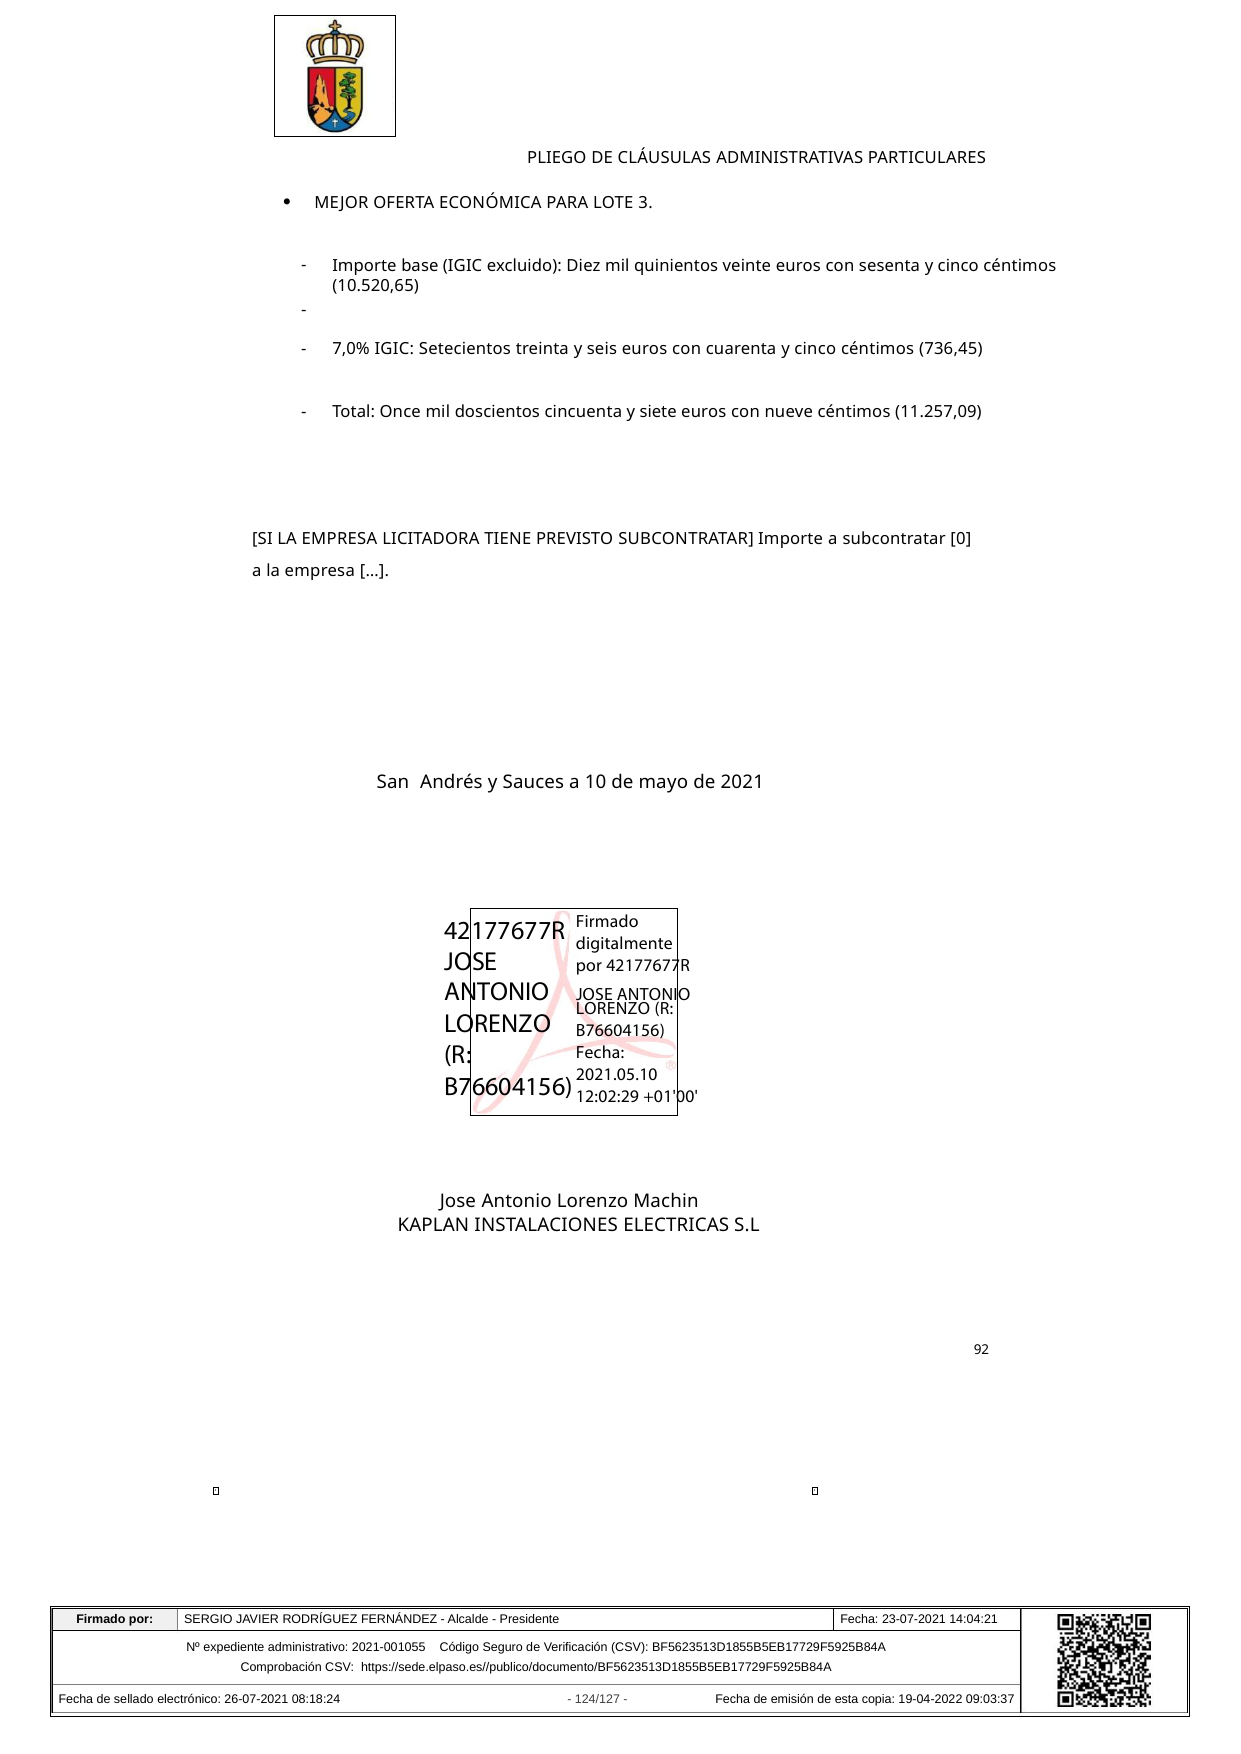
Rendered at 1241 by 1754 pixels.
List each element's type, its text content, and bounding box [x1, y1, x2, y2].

text ANTONIO JOSE ANTONIO [444, 975, 715, 1007]
picture [471, 909, 677, 1115]
text (10.520,65) [332, 275, 1105, 296]
text 4 [444, 914, 458, 945]
text - [301, 254, 332, 275]
text Comprobación CSV: https://sede.elpaso.es//publico/documento/BF5623513D1855B5EB17729F5925B84A [240, 1661, 912, 1674]
text Jose Antonio Lorenzo Machin [439, 1189, 786, 1213]
picture [275, 16, 395, 136]
text 2 [981, 1341, 1009, 1358]
text 2177677R [458, 914, 590, 945]
text (R: [444, 1039, 598, 1070]
text MEJOR OFERTA ECONÓMICA PARA LOTE 3. [314, 191, 1005, 212]
text Importe base (IGIC excluido): Diez mil quinientos veinte euros con sesenta y cinco céntimos [332, 254, 1105, 275]
text - [301, 298, 332, 319]
text 1 [576, 1085, 585, 1107]
text B76604156) [444, 1070, 576, 1101]
text Total: Once mil doscientos cincuenta y siete euros con nueve céntimos (11.257,09) [332, 401, 1032, 422]
text Firmado [576, 910, 715, 932]
text 021.05.10 [585, 1063, 723, 1085]
text San Andrés y Sauces a 10 de mayo de 2021 [376, 770, 809, 793]
text Nº expediente administrativo: 2021-001055 Código Seguro de Verificación (CSV): BF5623513D1855B5EB17729F5925B84A [186, 1640, 912, 1654]
text • [283, 200, 316, 209]
text JOSE [444, 945, 522, 975]
text [SI LA EMPRESA LICITADORA TIENE PREVISTO SUBCONTRATAR] Importe a subcontratar [0] [252, 528, 996, 548]
text Fecha de emisión de esta copia: 19-04-2022 09:03:37 [715, 1692, 1039, 1706]
text Fecha: [598, 1041, 698, 1063]
text PLIEGO DE CLÁUSULAS ADMINISTRATIVAS PARTICULARES [527, 146, 1005, 167]
text Fecha: 23-07-2021 14:04:21 [840, 1612, 1021, 1626]
text Firmado por: [76, 1612, 172, 1626]
text LORENZO [444, 1008, 598, 1039]
text - 124/127 - [567, 1693, 646, 1707]
text - [301, 338, 332, 359]
text a la empresa […]. [252, 559, 425, 581]
text 9 [973, 1341, 981, 1358]
text LORENZO (R: [576, 997, 698, 1019]
text Fecha de sellado electrónico: 26-07-2021 08:18:24 [58, 1692, 365, 1706]
text por 42177677R [576, 954, 715, 975]
text - [301, 401, 332, 422]
text 2:02:29 +01'00' [585, 1085, 723, 1107]
text 2 [576, 1063, 585, 1085]
text 7,0% IGIC: Setecientos treinta y seis euros con cuarenta y cinco céntimos (736,45) [332, 338, 1032, 359]
text B76604156) [598, 1019, 698, 1041]
text KAPLAN INSTALACIONES ELECTRICAS S.L [397, 1213, 786, 1236]
text digitalmente [576, 932, 715, 954]
text SERGIO JAVIER RODRÍGUEZ FERNÁNDEZ - Alcalde - Presidente [184, 1612, 586, 1626]
picture [51, 1607, 1189, 1716]
